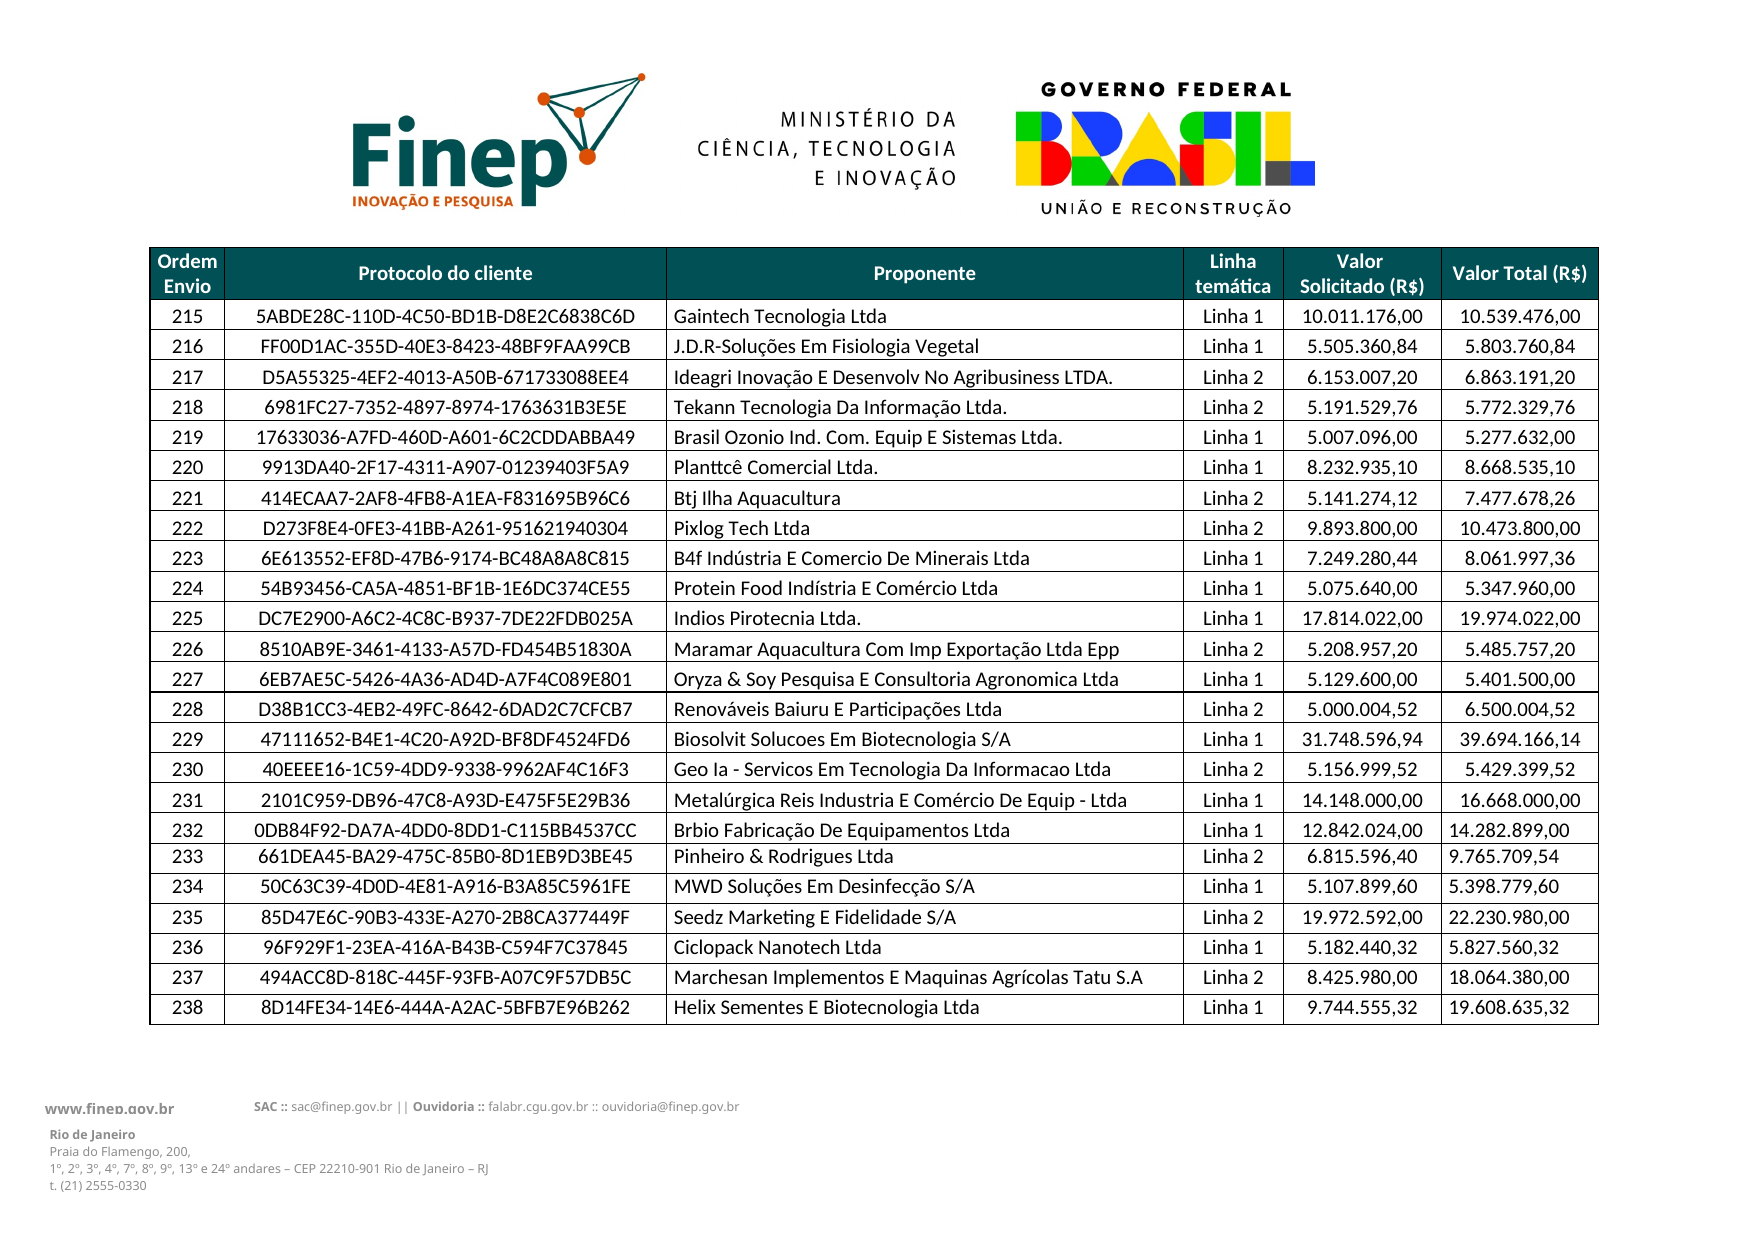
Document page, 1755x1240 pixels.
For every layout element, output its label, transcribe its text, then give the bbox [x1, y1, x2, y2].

table_cell Linha 1 [1184, 330, 1283, 359]
table_cell 5.803.760,84 [1442, 330, 1598, 359]
table_cell 661DEA45-BA29-475C-85B0-8D1EB9D3BE45 [225, 844, 666, 873]
table_cell 8.425.980,00 [1284, 964, 1441, 993]
table_cell 221 [151, 481, 224, 510]
table_cell 227 [151, 662, 224, 691]
table_cell Pinheiro & Rodrigues Ltda [667, 844, 1183, 873]
table_cell 5.191.529,76 [1284, 390, 1441, 419]
table_cell 9.744.555,32 [1284, 995, 1441, 1024]
table_cell 6.500.004,52 [1442, 693, 1598, 722]
table_cell 216 [151, 330, 224, 359]
table_cell Marchesan Implementos E Maquinas Agrícolas Tatu S.A [667, 964, 1183, 993]
table_cell Indios Pirotecnia Ltda. [667, 602, 1183, 631]
table_cell 215 [151, 300, 224, 329]
table_cell 5.772.329,76 [1442, 390, 1598, 419]
table_cell Linha 1 [1184, 572, 1283, 601]
table_cell 5.277.632,00 [1442, 421, 1598, 450]
table_cell Linha 1 [1184, 723, 1283, 752]
table_cell 6981FC27-7352-4897-8974-1763631B3E5E [225, 390, 666, 419]
table_cell Brasil Ozonio Ind. Com. Equip E Sistemas Ltda. [667, 421, 1183, 450]
table_cell D273F8E4-0FE3-41BB-A261-951621940304 [225, 511, 666, 540]
table_cell 229 [151, 723, 224, 752]
table_header Proponente [667, 248, 1183, 299]
table_cell Linha 2 [1184, 693, 1283, 722]
table_cell 6EB7AE5C-5426-4A36-AD4D-A7F4C089E801 [225, 662, 666, 691]
table_cell DC7E2900-A6C2-4C8C-B937-7DE22FDB025A [225, 602, 666, 631]
table_cell Ideagri Inovação E Desenvolv No Agribusiness LTDA. [667, 360, 1183, 389]
table_cell Linha 2 [1184, 753, 1283, 782]
table_cell Btj Ilha Aquacultura [667, 481, 1183, 510]
table_cell 7.477.678,26 [1442, 481, 1598, 510]
table_cell 235 [151, 904, 224, 933]
table_cell Oryza & Soy Pesquisa E Consultoria Agronomica Ltda [667, 662, 1183, 691]
table_cell 6E613552-EF8D-47B6-9174-BC48A8A8C815 [225, 541, 666, 571]
table_cell Renováveis Baiuru E Participações Ltda [667, 693, 1183, 722]
table_cell Linha 1 [1184, 813, 1283, 842]
table_cell 230 [151, 753, 224, 782]
table_cell 8.061.997,36 [1442, 541, 1598, 571]
table_cell 5.208.957,20 [1284, 632, 1441, 661]
table_header Linha temática [1184, 248, 1283, 299]
table_cell 17633036-A7FD-460D-A601-6C2CDDABBA49 [225, 421, 666, 450]
table_cell 22.230.980,00 [1442, 904, 1598, 933]
table_cell 233 [151, 844, 224, 873]
table_cell Linha 2 [1184, 904, 1283, 933]
table_header Ordem Envio [151, 248, 224, 299]
table_cell Linha 1 [1184, 300, 1283, 329]
table_cell 14.148.000,00 [1284, 783, 1441, 812]
table_cell Linha 2 [1184, 964, 1283, 993]
table_cell 5.429.399,52 [1442, 753, 1598, 782]
table_cell 8D14FE34-14E6-444A-A2AC-5BFB7E96B262 [225, 995, 666, 1024]
table_cell 5.827.560,32 [1442, 934, 1598, 963]
table_cell 5.485.757,20 [1442, 632, 1598, 661]
table_cell 10.473.800,00 [1442, 511, 1598, 540]
table_cell 8.668.535,10 [1442, 451, 1598, 480]
table_cell 9913DA40-2F17-4311-A907-01239403F5A9 [225, 451, 666, 480]
table_cell 217 [151, 360, 224, 389]
table_header Valor Solicitado (R$) [1284, 248, 1441, 299]
table_cell 12.842.024,00 [1284, 813, 1441, 842]
table_cell 225 [151, 602, 224, 631]
table_cell Seedz Marketing E Fidelidade S/A [667, 904, 1183, 933]
table_cell Linha 2 [1184, 511, 1283, 540]
table_cell 18.064.380,00 [1442, 964, 1598, 993]
table_cell 223 [151, 541, 224, 571]
table_cell 219 [151, 421, 224, 450]
table_cell 6.153.007,20 [1284, 360, 1441, 389]
table_cell Linha 1 [1184, 602, 1283, 631]
table_cell Pixlog Tech Ltda [667, 511, 1183, 540]
table_cell 5.007.096,00 [1284, 421, 1441, 450]
table_cell Linha 1 [1184, 421, 1283, 450]
table_cell 31.748.596,94 [1284, 723, 1441, 752]
table_cell 0DB84F92-DA7A-4DD0-8DD1-C115BB4537CC [225, 813, 666, 842]
table_cell 238 [151, 995, 224, 1024]
table_header Protocolo do cliente [225, 248, 666, 299]
table_cell 8510AB9E-3461-4133-A57D-FD454B51830A [225, 632, 666, 661]
table_cell 40EEEE16-1C59-4DD9-9338-9962AF4C16F3 [225, 753, 666, 782]
table_cell 50C63C39-4D0D-4E81-A916-B3A85C5961FE [225, 874, 666, 903]
table_cell 5.398.779,60 [1442, 874, 1598, 903]
table_cell Linha 1 [1184, 934, 1283, 963]
table_header Valor Total (R$) [1442, 248, 1598, 299]
table_cell Geo Ia - Servicos Em Tecnologia Da Informacao Ltda [667, 753, 1183, 782]
table_cell Planttcê Comercial Ltda. [667, 451, 1183, 480]
table_cell D5A55325-4EF2-4013-A50B-671733088EE4 [225, 360, 666, 389]
table_cell 39.694.166,14 [1442, 723, 1598, 752]
table_cell Linha 2 [1184, 390, 1283, 419]
table_cell 218 [151, 390, 224, 419]
table_cell Brbio Fabricação De Equipamentos Ltda [667, 813, 1183, 842]
table_cell Linha 1 [1184, 995, 1283, 1024]
table_cell Linha 2 [1184, 844, 1283, 873]
table_cell 5ABDE28C-110D-4C50-BD1B-D8E2C6838C6D [225, 300, 666, 329]
table_cell 47111652-B4E1-4C20-A92D-BF8DF4524FD6 [225, 723, 666, 752]
table_cell 10.011.176,00 [1284, 300, 1441, 329]
table_cell Linha 1 [1184, 874, 1283, 903]
table_cell Tekann Tecnologia Da Informação Ltda. [667, 390, 1183, 419]
table_cell MWD Soluções Em Desinfecção S/A [667, 874, 1183, 903]
table_cell 19.608.635,32 [1442, 995, 1598, 1024]
table_cell 414ECAA7-2AF8-4FB8-A1EA-F831695B96C6 [225, 481, 666, 510]
table_cell Biosolvit Solucoes Em Biotecnologia S/A [667, 723, 1183, 752]
table_cell 226 [151, 632, 224, 661]
table_cell 96F929F1-23EA-416A-B43B-C594F7C37845 [225, 934, 666, 963]
table_cell 7.249.280,44 [1284, 541, 1441, 571]
table_cell FF00D1AC-355D-40E3-8423-48BF9FAA99CB [225, 330, 666, 359]
table_cell Helix Sementes E Biotecnologia Ltda [667, 995, 1183, 1024]
table_cell Linha 1 [1184, 783, 1283, 812]
table_cell 5.505.360,84 [1284, 330, 1441, 359]
table_cell Metalúrgica Reis Industria E Comércio De Equip - Ltda [667, 783, 1183, 812]
table_cell 85D47E6C-90B3-433E-A270-2B8CA377449F [225, 904, 666, 933]
table_cell Linha 2 [1184, 632, 1283, 661]
table_cell 9.765.709,54 [1442, 844, 1598, 873]
table_cell 14.282.899,00 [1442, 813, 1598, 842]
table_cell 236 [151, 934, 224, 963]
table_cell 5.347.960,00 [1442, 572, 1598, 601]
table_cell 5.107.899,60 [1284, 874, 1441, 903]
table_cell Gaintech Tecnologia Ltda [667, 300, 1183, 329]
table_cell 5.141.274,12 [1284, 481, 1441, 510]
table_cell 5.401.500,00 [1442, 662, 1598, 691]
table_cell 9.893.800,00 [1284, 511, 1441, 540]
table_cell Linha 1 [1184, 451, 1283, 480]
table_cell 5.000.004,52 [1284, 693, 1441, 722]
table_cell 54B93456-CA5A-4851-BF1B-1E6DC374CE55 [225, 572, 666, 601]
table_cell 5.075.640,00 [1284, 572, 1441, 601]
table_cell 19.972.592,00 [1284, 904, 1441, 933]
table_cell 6.863.191,20 [1442, 360, 1598, 389]
table_cell J.D.R-Soluções Em Fisiologia Vegetal [667, 330, 1183, 359]
table_cell 220 [151, 451, 224, 480]
table_cell Linha 1 [1184, 662, 1283, 691]
table_cell 16.668.000,00 [1442, 783, 1598, 812]
table_cell 5.156.999,52 [1284, 753, 1441, 782]
table_cell 17.814.022,00 [1284, 602, 1441, 631]
table_cell 5.129.600,00 [1284, 662, 1441, 691]
table_cell Linha 1 [1184, 541, 1283, 571]
table_cell 231 [151, 783, 224, 812]
table_cell B4f Indústria E Comercio De Minerais Ltda [667, 541, 1183, 571]
table_cell Ciclopack Nanotech Ltda [667, 934, 1183, 963]
table_cell 494ACC8D-818C-445F-93FB-A07C9F57DB5C [225, 964, 666, 993]
table_cell 224 [151, 572, 224, 601]
table_cell 232 [151, 813, 224, 842]
table_cell Protein Food Indístria E Comércio Ltda [667, 572, 1183, 601]
table_cell Linha 2 [1184, 360, 1283, 389]
table_cell 6.815.596,40 [1284, 844, 1441, 873]
table_cell D38B1CC3-4EB2-49FC-8642-6DAD2C7CFCB7 [225, 693, 666, 722]
table_cell 237 [151, 964, 224, 993]
table_cell 222 [151, 511, 224, 540]
table_cell 228 [151, 693, 224, 722]
table_cell 234 [151, 874, 224, 903]
table_cell Linha 2 [1184, 481, 1283, 510]
table_cell 19.974.022,00 [1442, 602, 1598, 631]
table_cell 8.232.935,10 [1284, 451, 1441, 480]
table_cell Maramar Aquacultura Com Imp Exportação Ltda Epp [667, 632, 1183, 661]
table_cell 2101C959-DB96-47C8-A93D-E475F5E29B36 [225, 783, 666, 812]
table_cell 5.182.440,32 [1284, 934, 1441, 963]
table_cell 10.539.476,00 [1442, 300, 1598, 329]
